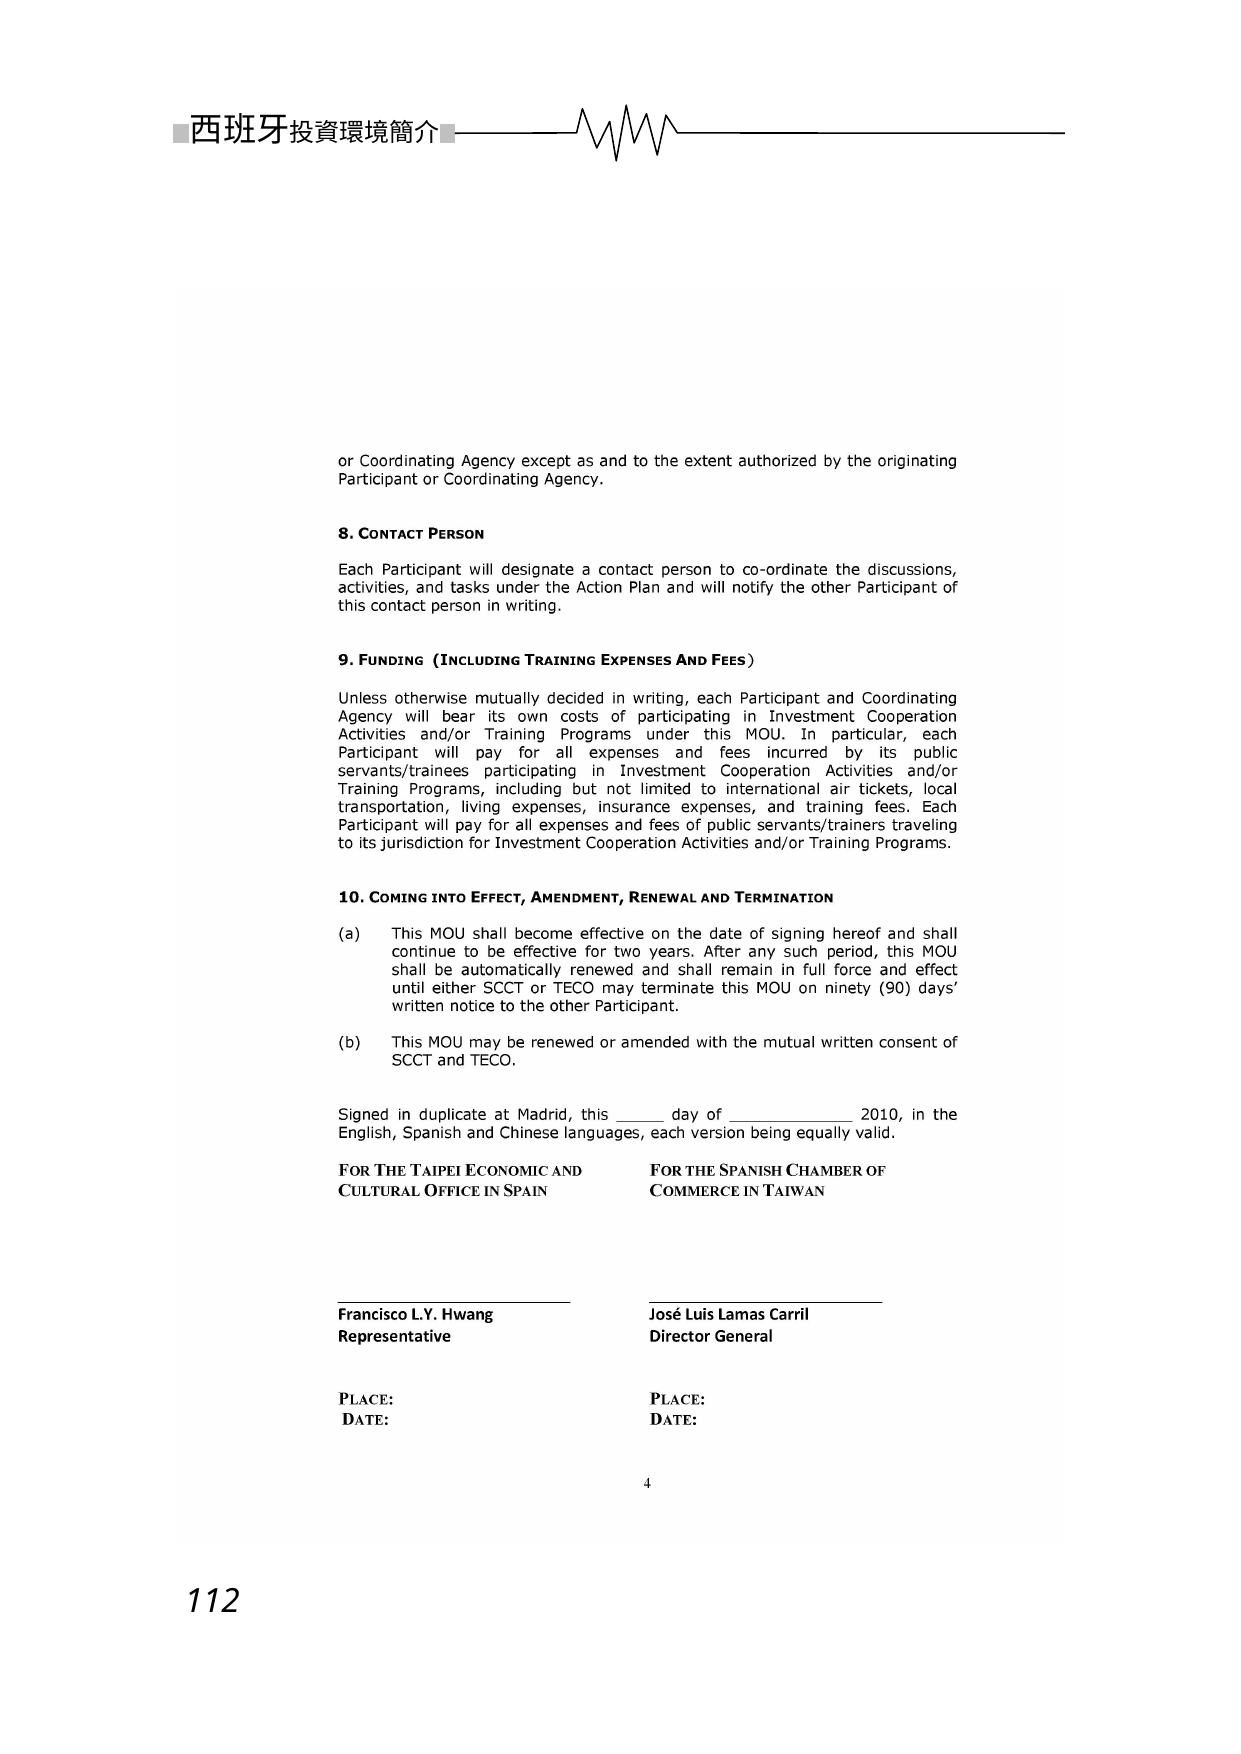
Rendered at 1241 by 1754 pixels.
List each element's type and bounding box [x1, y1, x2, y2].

picture [177, 290, 1063, 1544]
